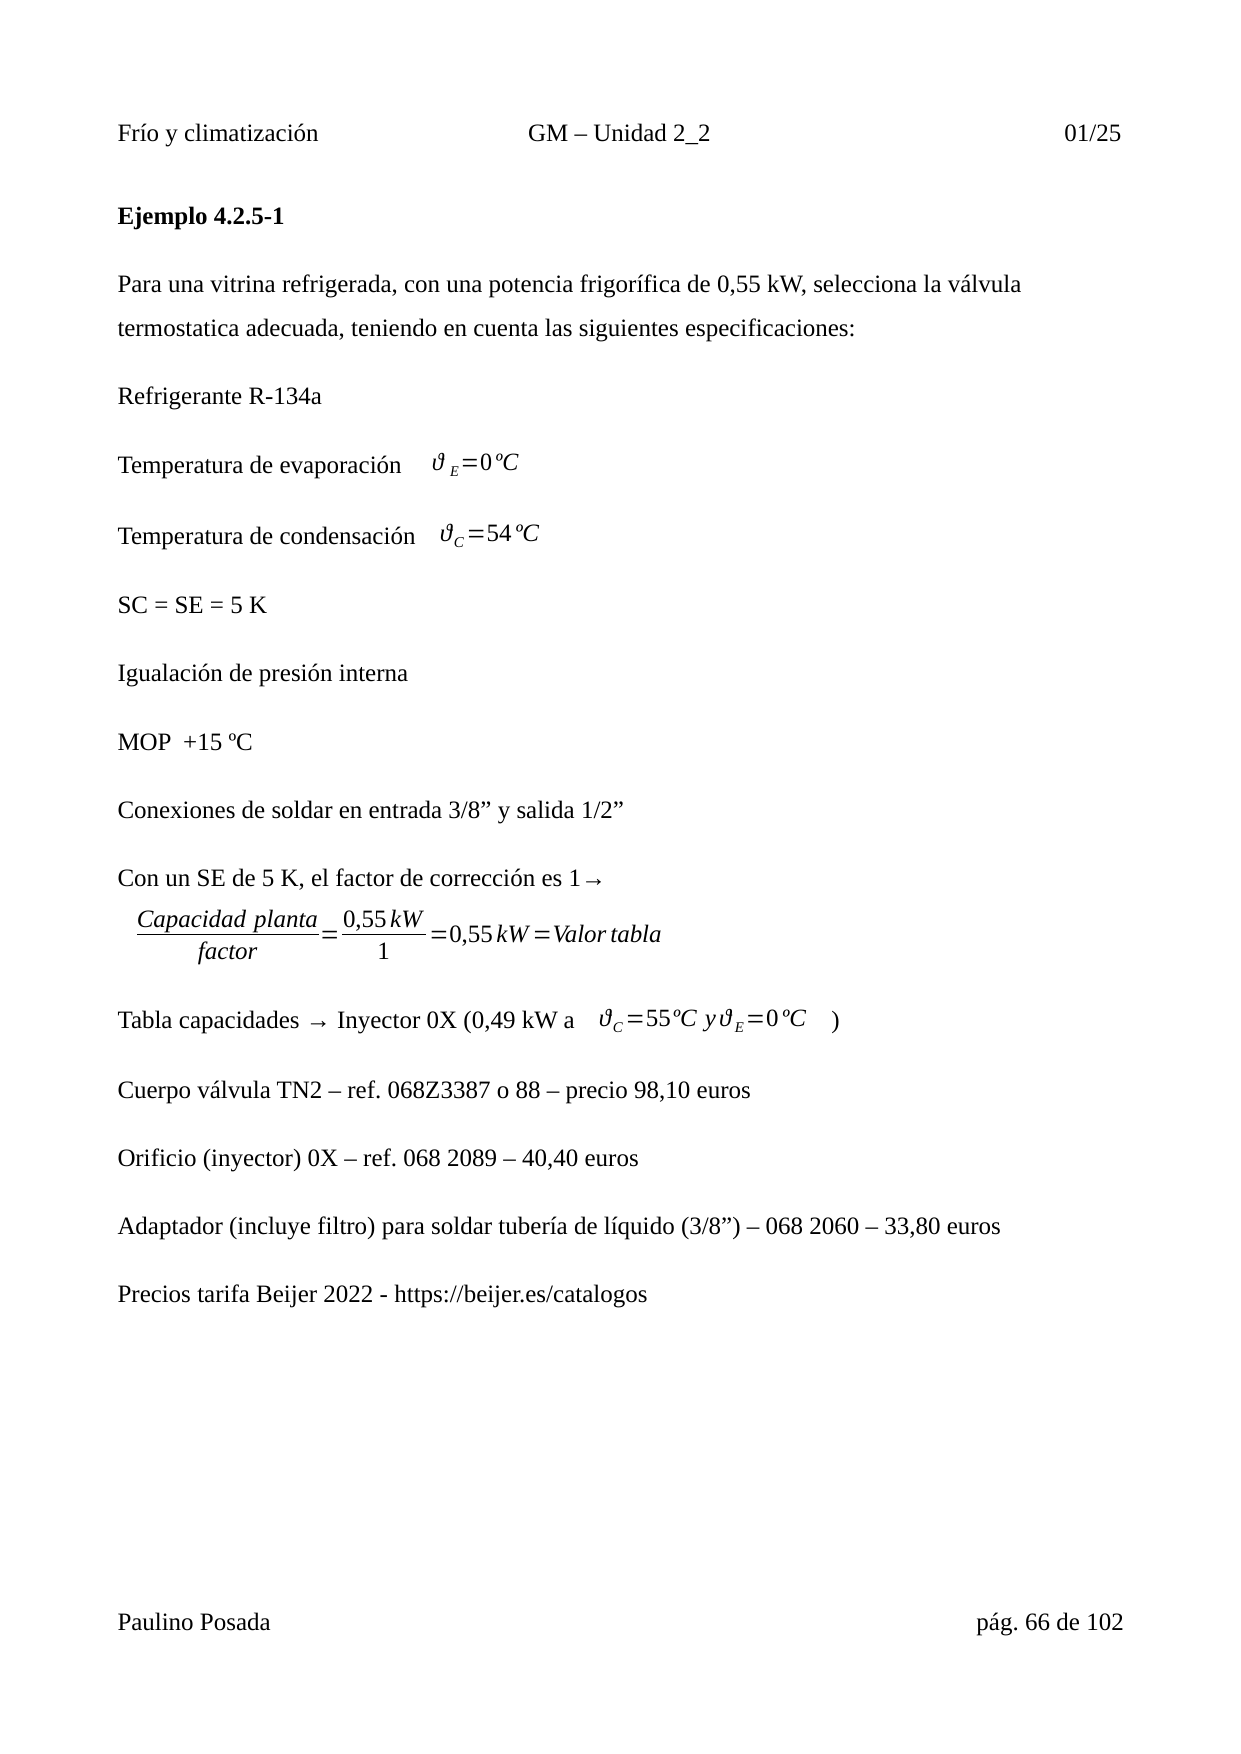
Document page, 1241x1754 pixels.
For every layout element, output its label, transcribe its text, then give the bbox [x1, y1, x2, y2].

text MOP +15 ºC [117, 727, 1123, 755]
text Precios tarifa Beijer 2022 - https://beijer.es/catalogos [117, 1279, 1123, 1308]
text Con un SE de 5 K, el factor de corrección es 1→ [117, 863, 1123, 965]
text Tabla capacidades → Inyector 0X (0,49 kW a ) [117, 1004, 1123, 1036]
text Igualación de presión interna [117, 658, 1123, 687]
text Cuerpo válvula TN2 – ref. 068Z3387 o 88 – precio 98,10 euros [117, 1075, 1123, 1104]
text Adaptador (incluye filtro) para soldar tubería de líquido (3/8”) – 068 2060 – 33,80 euros [117, 1211, 1123, 1240]
text SC = SE = 5 K [117, 590, 1123, 619]
text Orificio (inyector) 0X – ref. 068 2089 – 40,40 euros [117, 1143, 1123, 1172]
text Para una vitrina refrigerada, con una potencia frigorífica de 0,55 kW, selecciona la válvula termostatica adecuada, teniendo en cuenta las siguientes especificaciones: [117, 269, 1123, 341]
text Temperatura de condensación [117, 519, 1123, 551]
text Refrigerante R-134a [117, 381, 1123, 409]
text Ejemplo 4.2.5-1 [117, 201, 1123, 230]
text Temperatura de evaporación [117, 449, 1123, 480]
text Conexiones de soldar en entrada 3/8” y salida 1/2” [117, 795, 1123, 823]
